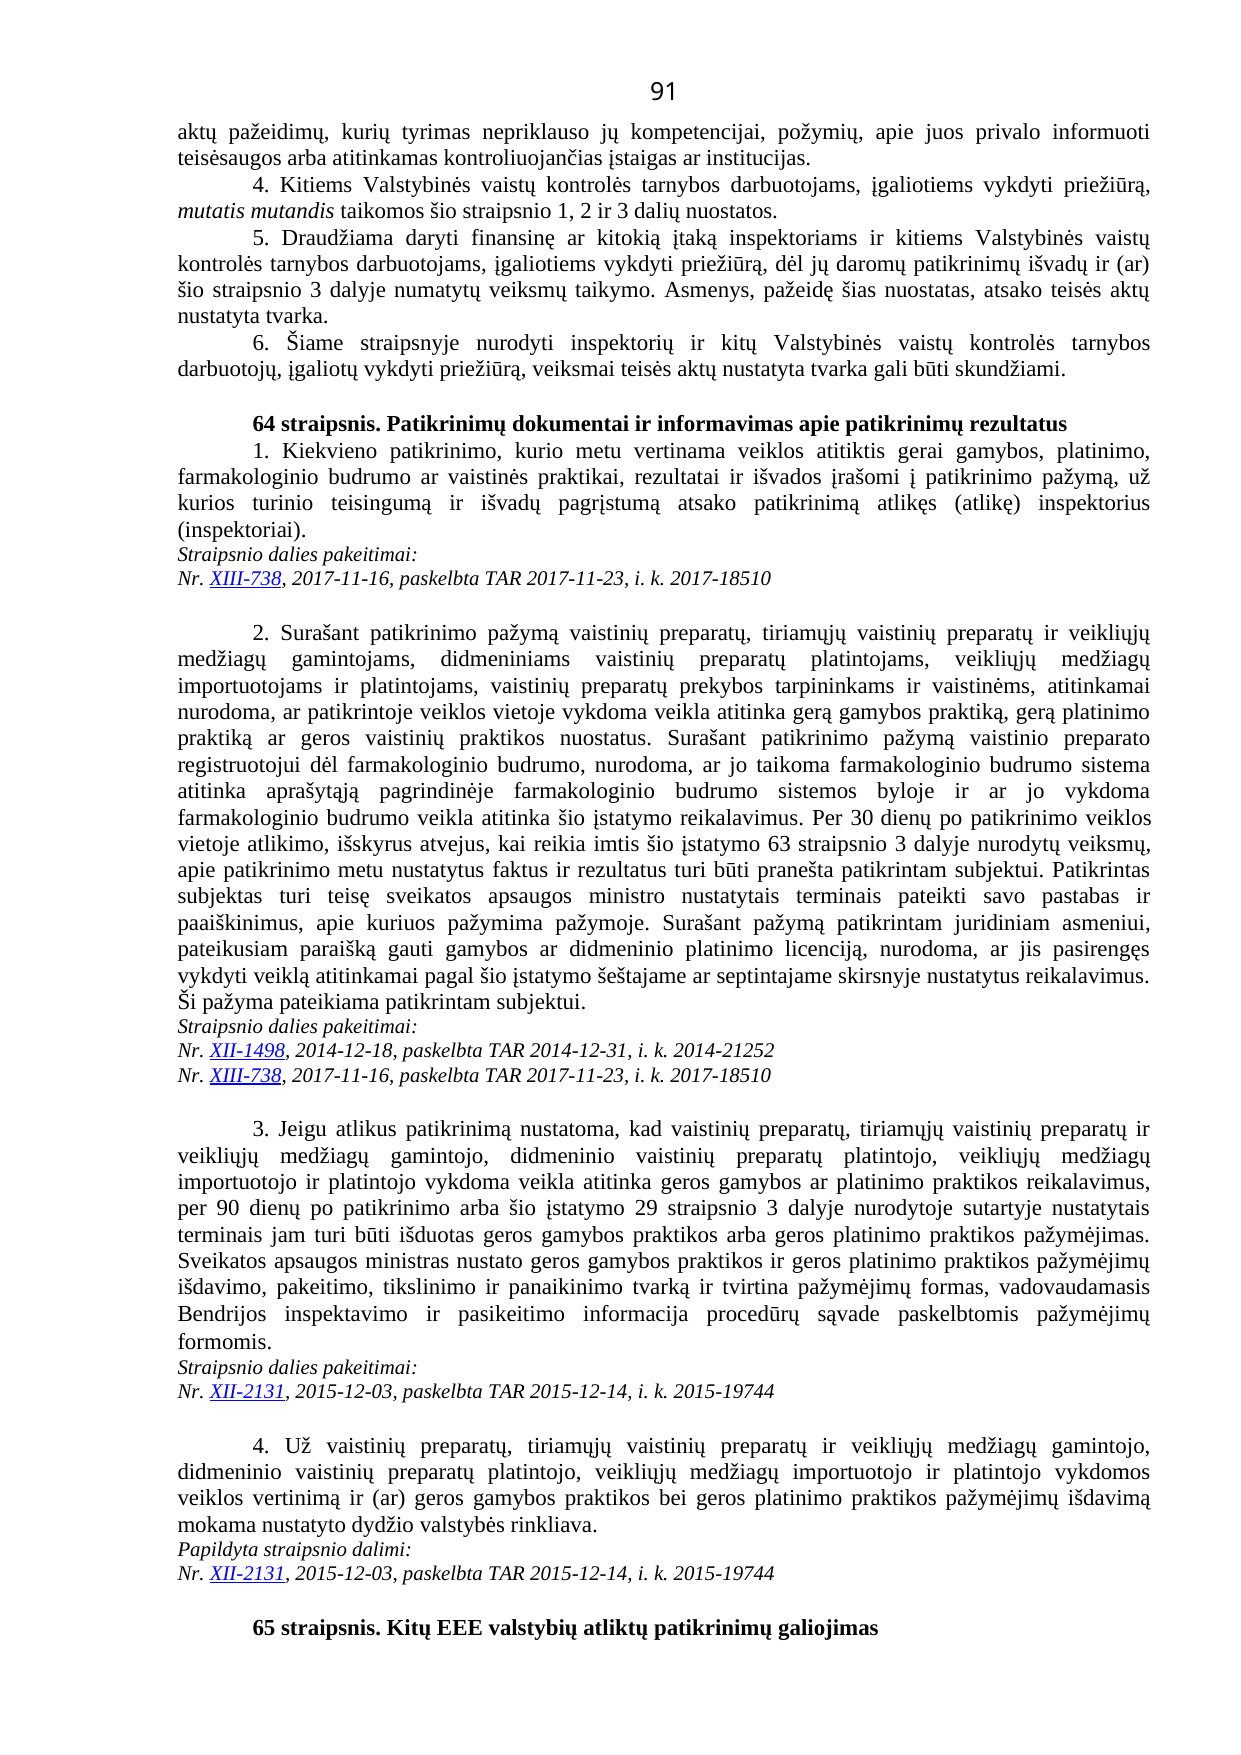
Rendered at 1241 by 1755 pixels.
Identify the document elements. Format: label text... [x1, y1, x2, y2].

text Straipsnio dalies pakeitimai: [177, 1014, 1152, 1038]
text Papildyta straipsnio dalimi: [177, 1537, 1152, 1561]
text 4. Už vaistinių preparatų, tiriamųjų vaistinių preparatų ir veikliųjų medžiagų gamintojo, didmeninio vaistinių preparatų platintojo, veikliųjų medžiagų importuotojo ir platintojo vykdomos veiklos vertinimą ir (ar) geros gamybos praktikos bei geros platinimo praktikos pažymėjimų išdavimą mokama nustatyto dydžio valstybės rinkliava. [177, 1432, 1152, 1537]
text Nr. XII-1498, 2014-12-18, paskelbta TAR 2014-12-31, i. k. 2014-21252 [177, 1038, 1152, 1062]
text aktų pažeidimų, kurių tyrimas nepriklauso jų kompetencijai, požymių, apie juos privalo informuoti teisėsaugos arba atitinkamas kontroliuojančias įstaigas ar institucijas. [177, 118, 1152, 171]
text Nr. XIII-738, 2017-11-16, paskelbta TAR 2017-11-23, i. k. 2017-18510 [177, 1062, 1152, 1087]
text Straipsnio dalies pakeitimai: [177, 542, 1152, 566]
text Straipsnio dalies pakeitimai: [177, 1355, 1152, 1379]
text 65 straipsnis. Kitų EEE valstybių atliktų patikrinimų galiojimas [177, 1614, 1152, 1640]
text 64 straipsnis. Patikrinimų dokumentai ir informavimas apie patikrinimų rezultatus [252, 410, 1152, 437]
text Nr. XII-2131, 2015-12-03, paskelbta TAR 2015-12-14, i. k. 2015-19744 [177, 1561, 1152, 1585]
text 3. Jeigu atlikus patikrinimą nustatoma, kad vaistinių preparatų, tiriamųjų vaistinių preparatų ir veikliųjų medžiagų gamintojo, didmeninio vaistinių preparatų platintojo, veikliųjų medžiagų importuotojo ir platintojo vykdoma veikla atitinka geros gamybos ar platinimo praktikos reikalavimus, per 90 dienų po patikrinimo arba šio įstatymo 29 straipsnio 3 dalyje nurodytoje sutartyje nustatytais terminais jam turi būti išduotas geros gamybos praktikos arba geros platinimo praktikos pažymėjimas. Sveikatos apsaugos ministras nustato geros gamybos praktikos ir geros platinimo praktikos pažymėjimų išdavimo, pakeitimo, tikslinimo ir panaikinimo tvarką ir tvirtina pažymėjimų formas, vadovaudamasis Bendrijos inspektavimo ir pasikeitimo informacija procedūrų sąvade paskelbtomis pažymėjimų formomis. [177, 1115, 1152, 1355]
text Nr. XII-2131, 2015-12-03, paskelbta TAR 2015-12-14, i. k. 2015-19744 [177, 1379, 1152, 1403]
text 5. Draudžiama daryti finansinę ar kitokią įtaką inspektoriams ir kitiems Valstybinės vaistų kontrolės tarnybos darbuotojams, įgaliotiems vykdyti priežiūrą, dėl jų daromų patikrinimų išvadų ir (ar) šio straipsnio 3 dalyje numatytų veiksmų taikymo. Asmenys, pažeidę šias nuostatas, atsako teisės aktų nustatyta tvarka. [177, 223, 1152, 329]
text 1. Kiekvieno patikrinimo, kurio metu vertinama veiklos atitiktis gerai gamybos, platinimo, farmakologinio budrumo ar vaistinės praktikai, rezultatai ir išvados įrašomi į patikrinimo pažymą, už kurios turinio teisingumą ir išvadų pagrįstumą atsako patikrinimą atlikęs (atlikę) inspektorius (inspektoriai). [177, 437, 1152, 542]
text 4. Kitiems Valstybinės vaistų kontrolės tarnybos darbuotojams, įgaliotiems vykdyti priežiūrą, mutatis mutandis taikomos šio straipsnio 1, 2 ir 3 dalių nuostatos. [177, 171, 1152, 223]
text 6. Šiame straipsnyje nurodyti inspektorių ir kitų Valstybinės vaistų kontrolės tarnybos darbuotojų, įgaliotų vykdyti priežiūrą, veiksmai teisės aktų nustatyta tvarka gali būti skundžiami. [177, 329, 1152, 382]
text Nr. XIII-738, 2017-11-16, paskelbta TAR 2017-11-23, i. k. 2017-18510 [177, 566, 1152, 590]
text 2. Surašant patikrinimo pažymą vaistinių preparatų, tiriamųjų vaistinių preparatų ir veikliųjų medžiagų gamintojams, didmeniniams vaistinių preparatų platintojams, veikliųjų medžiagų importuotojams ir platintojams, vaistinių preparatų prekybos tarpininkams ir vaistinėms, atitinkamai nurodoma, ar patikrintoje veiklos vietoje vykdoma veikla atitinka gerą gamybos praktiką, gerą platinimo praktiką ar geros vaistinių praktikos nuostatus. Surašant patikrinimo pažymą vaistinio preparato registruotojui dėl farmakologinio budrumo, nurodoma, ar jo taikoma farmakologinio budrumo sistema atitinka aprašytąją pagrindinėje farmakologinio budrumo sistemos byloje ir ar jo vykdoma farmakologinio budrumo veikla atitinka šio įstatymo reikalavimus. Per 30 dienų po patikrinimo veiklos vietoje atlikimo, išskyrus atvejus, kai reikia imtis šio įstatymo 63 straipsnio 3 dalyje nurodytų veiksmų, apie patikrinimo metu nustatytus faktus ir rezultatus turi būti pranešta patikrintam subjektui. Patikrintas subjektas turi teisę sveikatos apsaugos ministro nustatytais terminais pateikti savo pastabas ir paaiškinimus, apie kuriuos pažymima pažymoje. Surašant pažymą patikrintam juridiniam asmeniui, pateikusiam paraišką gauti gamybos ar didmeninio platinimo licenciją, nurodoma, ar jis pasirengęs vykdyti veiklą atitinkamai pagal šio įstatymo šeštajame ar septintajame skirsnyje nustatytus reikalavimus. Ši pažyma pateikiama patikrintam subjektui. [177, 619, 1152, 1014]
